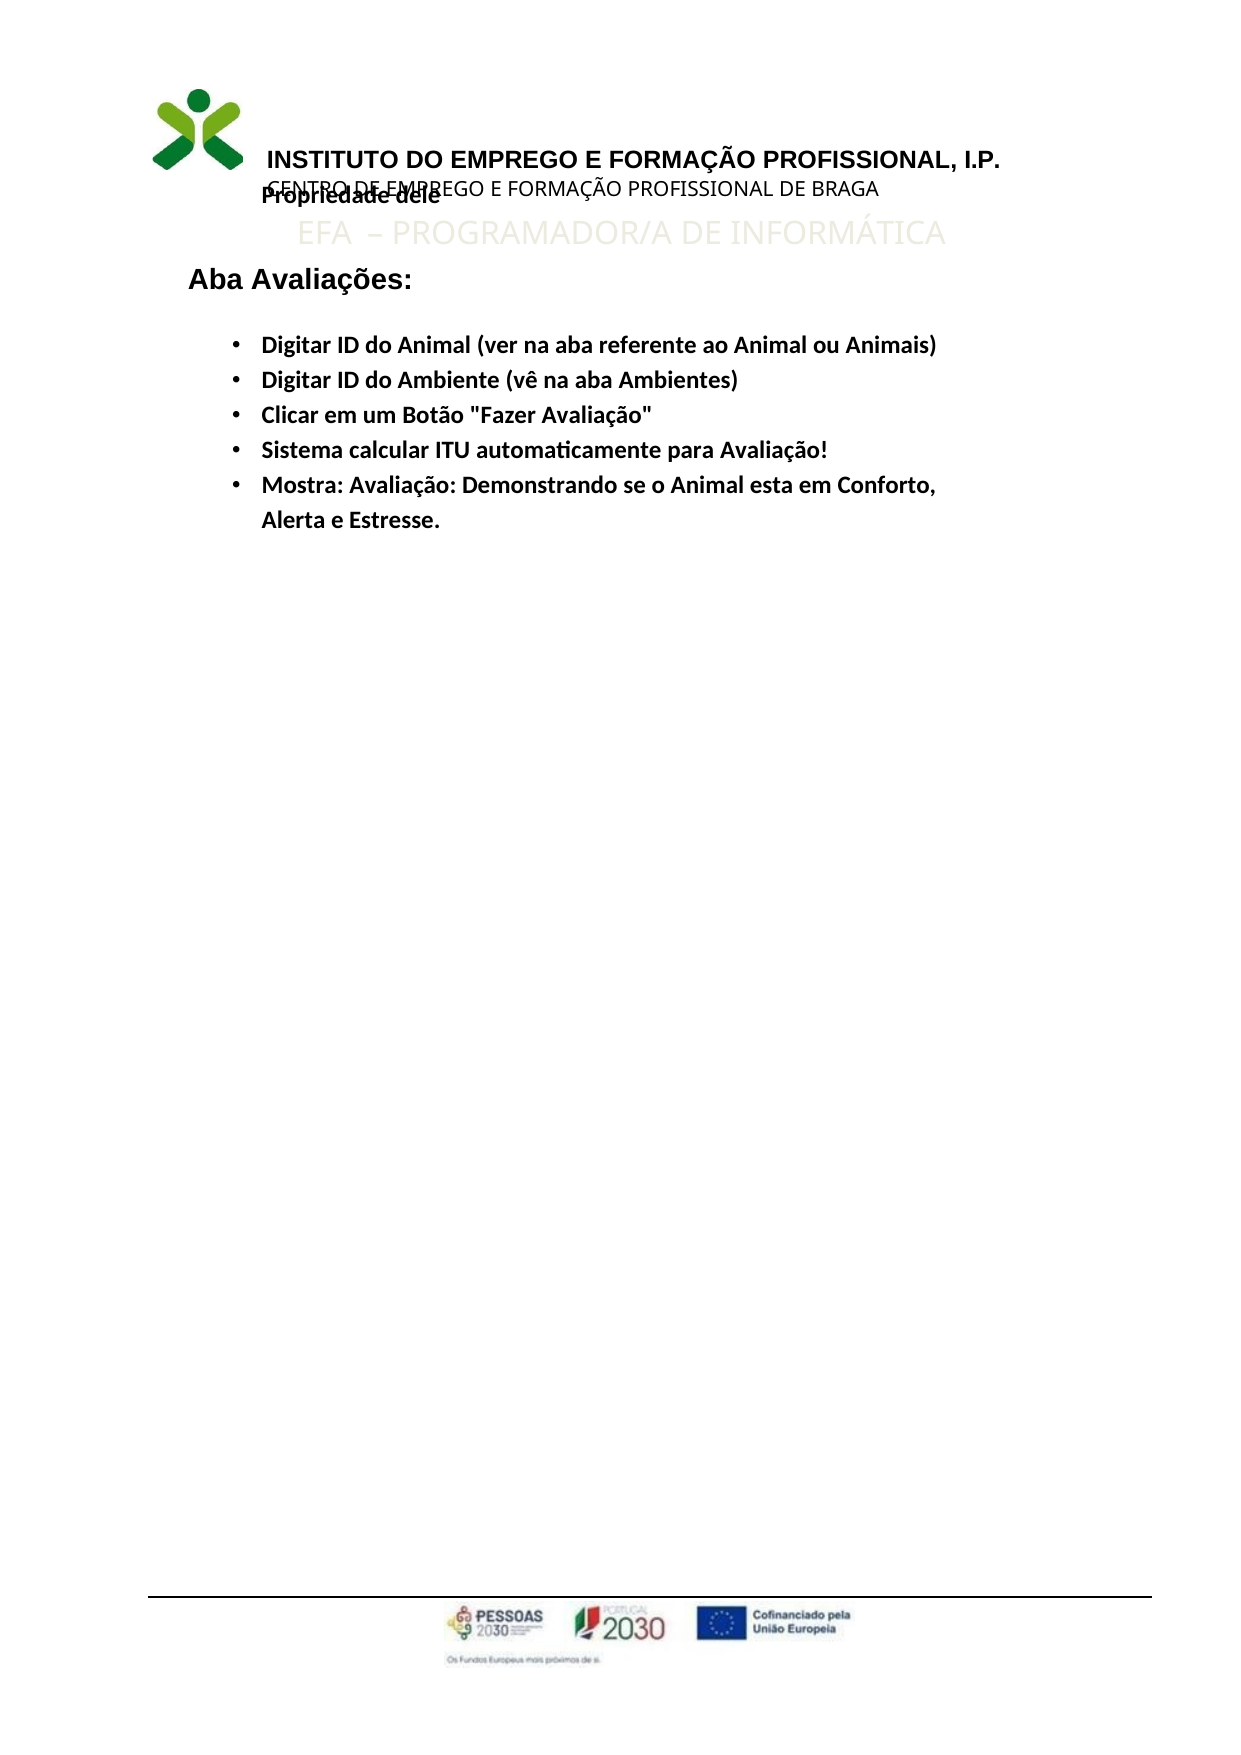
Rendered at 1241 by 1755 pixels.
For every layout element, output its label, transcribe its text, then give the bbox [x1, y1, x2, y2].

list Mostra: Avaliação: Demonstrando se o Animal esta em Conforto, Alerta e Estresse. [232, 469, 1053, 534]
list Digitar ID do Ambiente (vê na aba Ambientes) [232, 364, 1053, 394]
list Clicar em um Botão "Fazer Avaliação" [232, 399, 1053, 429]
picture [444, 1601, 855, 1668]
list Sistema calcular ITU automaticamente para Avaliação! [232, 434, 1053, 464]
list Digitar ID do Animal (ver na aba referente ao Animal ou Animais) [232, 329, 1053, 359]
subtitle Aba Avaliações: [188, 262, 1053, 295]
picture [152, 89, 243, 170]
